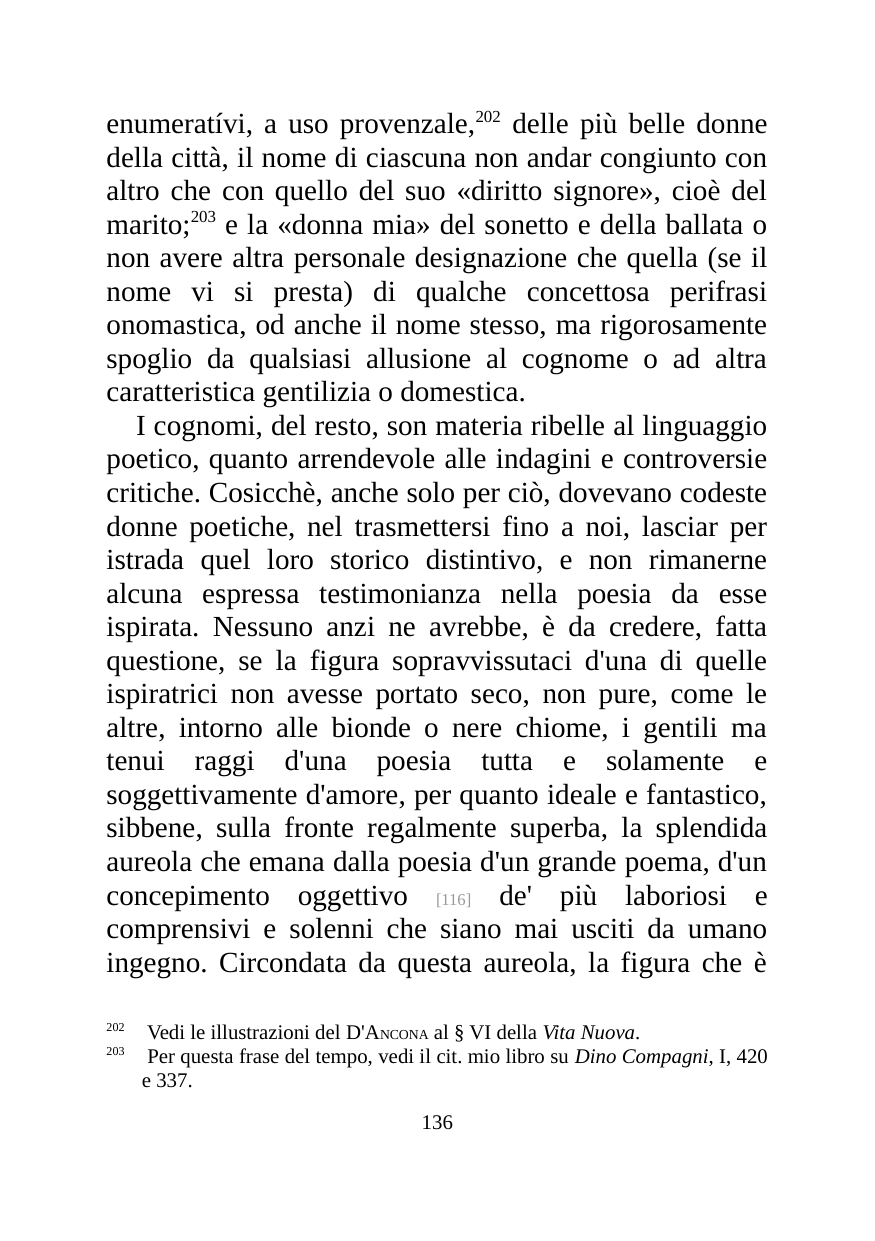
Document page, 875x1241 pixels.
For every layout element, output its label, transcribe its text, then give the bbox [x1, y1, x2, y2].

text enumeratívi, a uso provenzale, delle più belle donne della città, il nome di ciascuna non andar congiunto con altro che con quello del suo «diritto signore», cioè del marito; e la «donna mia» del sonetto e della ballata o non avere altra personale designazione che quella (se il nome vi si presta) di qualche concettosa perifrasi onomastica, od anche il nome stesso, ma rigorosamente spoglio da qualsiasi allusione al cognome o ad altra caratteristica gentilizia o domestica. [106, 106, 768, 408]
text Per questa frase del tempo, vedi il cit. mio libro su Dino Compagni, I, 420 e 337. [106, 1044, 768, 1092]
text Vedi le illustrazioni del D'Ancona al § VI della Vita Nuova. [106, 1020, 768, 1044]
text I cognomi, del resto, son materia ribelle al linguaggio poetico, quanto arrendevole alle indagini e controversie critiche. Cosicchè, anche solo per ciò, dovevano codeste donne poetiche, nel trasmettersi fino a noi, lasciar per istrada quel loro storico distintivo, e non rimanerne alcuna espressa testimonianza nella poesia da esse ispirata. Nessuno anzi ne avrebbe, è da credere, fatta questione, se la figura sopravvissutaci d'una di quelle ispiratrici non avesse portato seco, non pure, come le altre, intorno alle bionde o nere chiome, i gentili ma tenui raggi d'una poesia tutta e solamente e soggettivamente d'amore, per quanto ideale e fantastico, sibbene, sulla fronte regalmente superba, la splendida aureola che emana dalla poesia d'un grande poema, d'un concepimento oggettivo [116] de' più laboriosi e comprensivi e solenni che siano mai usciti da umano ingegno. Circondata da questa aureola, la figura che è [106, 408, 768, 978]
